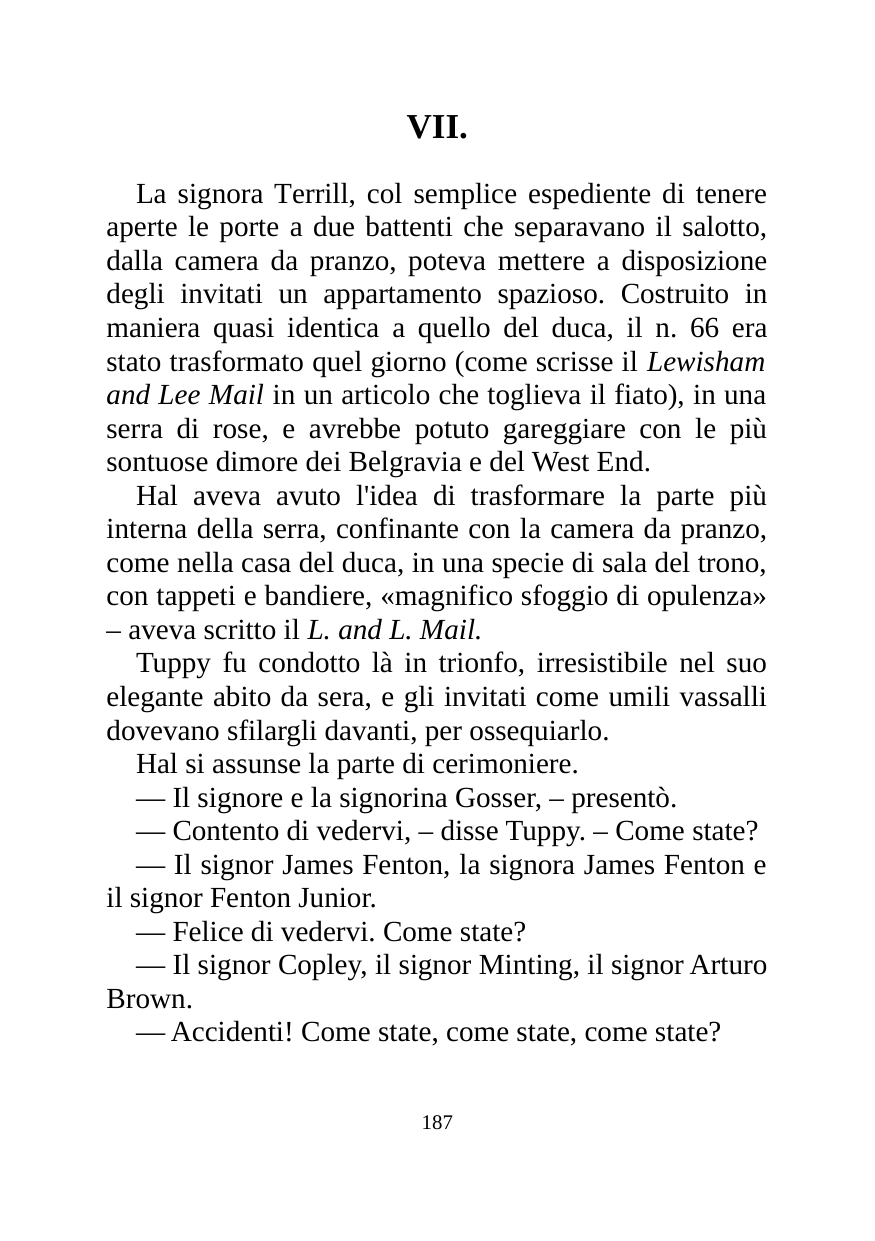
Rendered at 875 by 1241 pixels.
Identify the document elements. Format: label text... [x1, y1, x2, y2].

text La signora Terrill, col semplice espediente di tenere aperte le porte a due battenti che separavano il salotto, dalla camera da pranzo, poteva mettere a disposizione degli invitati un appartamento spazioso. Costruito in maniera quasi identica a quello del duca, il n. 66 era stato trasformato quel giorno (come scrisse il Lewisham and Lee Mail in un articolo che toglieva il fiato), in una serra di rose, e avrebbe potuto gareggiare con le più sontuose dimore dei Belgravia e del West End. [106, 176, 768, 478]
text — Il signor Copley, il signor Minting, il signor Arturo Brown. [106, 947, 768, 1014]
subtitle VII. [106, 106, 768, 146]
text Hal aveva avuto l'idea di trasformare la parte più interna della serra, confinante con la camera da pranzo, come nella casa del duca, in una specie di sala del trono, con tappeti e bandiere, «magnifico sfoggio di opulenza» – aveva scritto il L. and L. Mail. [106, 478, 768, 646]
text — Il signore e la signorina Gosser, – presentò. [106, 780, 768, 813]
text Tuppy fu condotto là in trionfo, irresistibile nel suo elegante abito da sera, e gli invitati come umili vassalli dovevano sfilargli davanti, per ossequiarlo. [106, 646, 768, 746]
text — Felice di vedervi. Come state? [106, 914, 768, 947]
text — Il signor James Fenton, la signora James Fenton e il signor Fenton Junior. [106, 847, 768, 914]
text — Contento di vedervi, – disse Tuppy. – Come state? [106, 813, 768, 847]
text Hal si assunse la parte di cerimoniere. [106, 746, 768, 780]
text — Accidenti! Come state, come state, come state? [106, 1014, 768, 1048]
